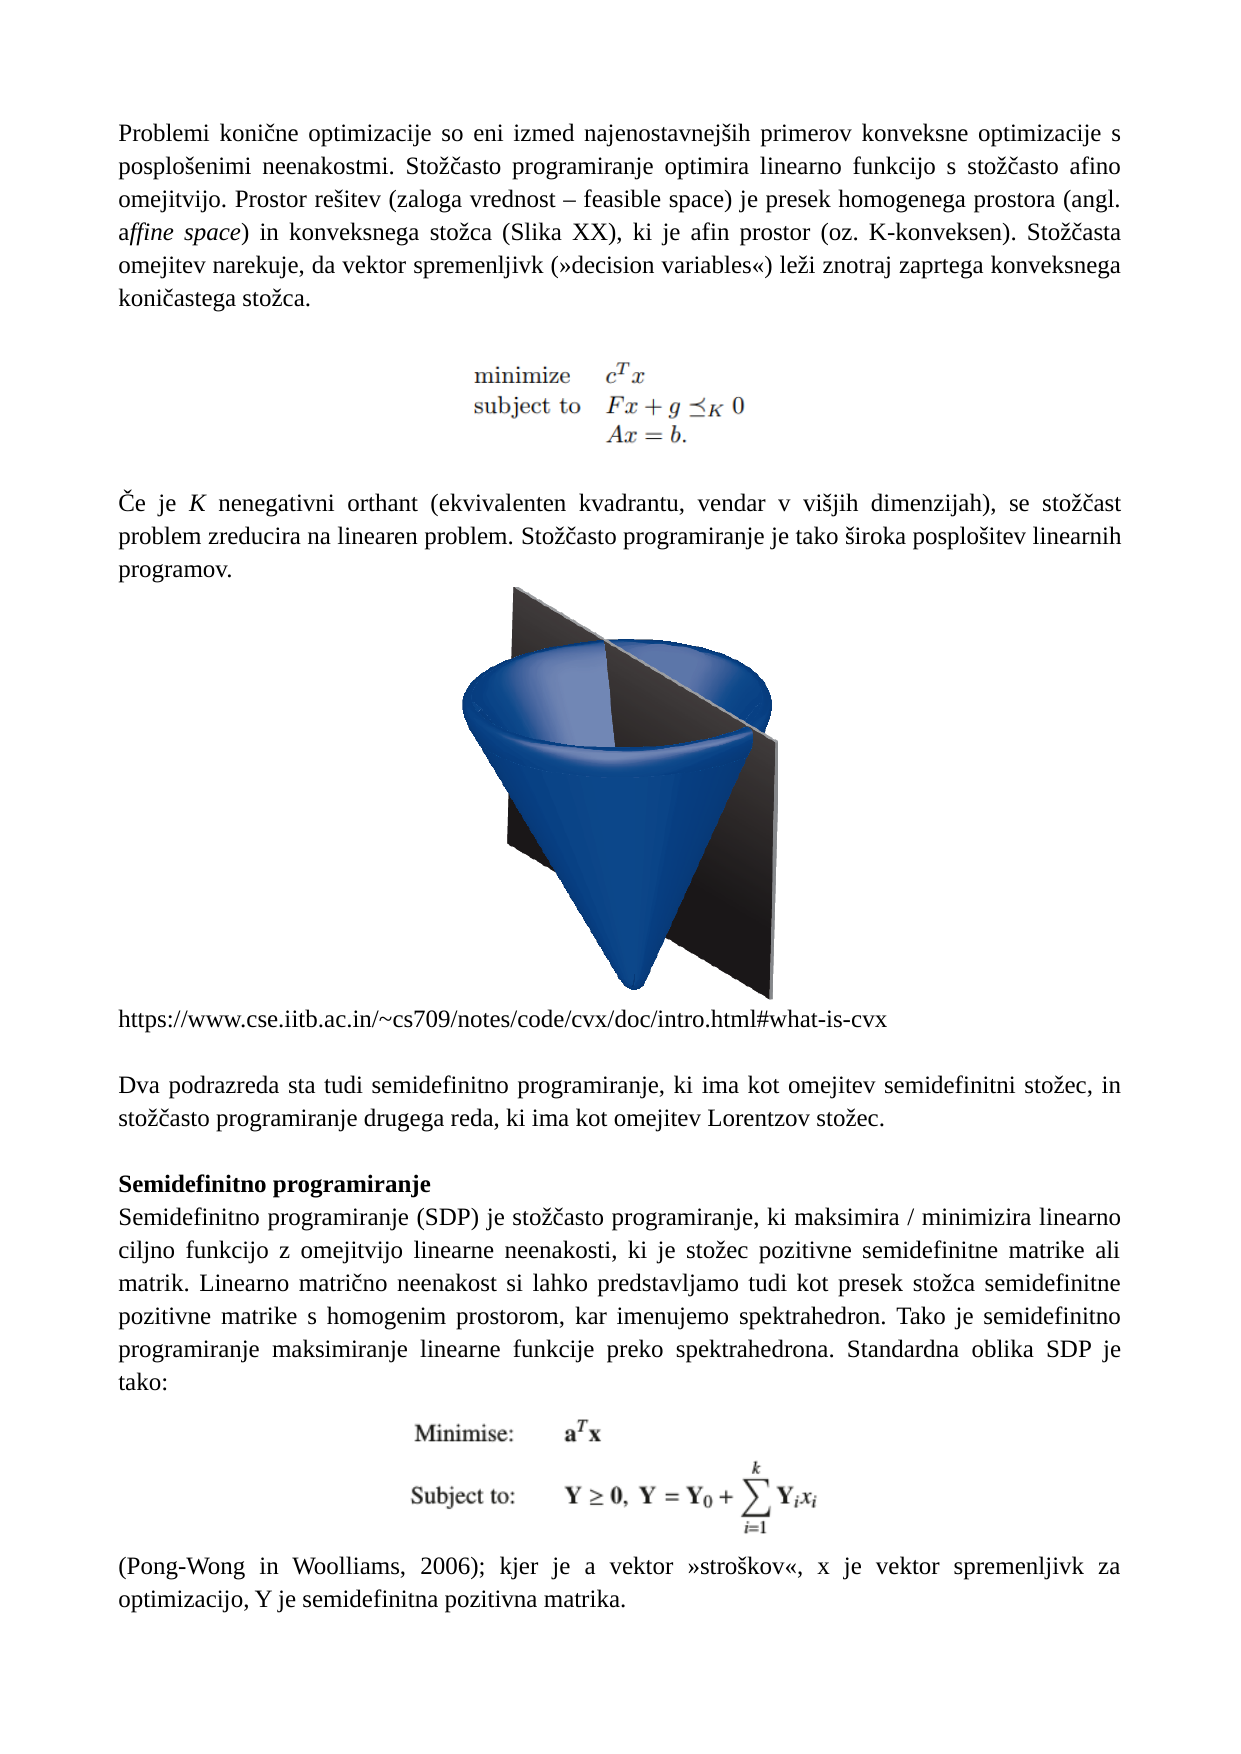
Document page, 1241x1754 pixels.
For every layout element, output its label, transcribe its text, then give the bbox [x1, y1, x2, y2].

picture [401, 1413, 840, 1547]
text Semidefinitno programiranje [118, 1169, 1122, 1198]
text Problemi konične optimizacije so eni izmed najenostavnejših primerov konveksne optimizacije s posplošenimi neenakostmi. Stožčasto programiranje optimira linearno funkcijo s stožčasto afino omejitvijo. Prostor rešitev (zaloga vrednost – feasible space) je presek homogenega prostora (angl. affine space) in konveksnega stožca (Slika XX), ki je afin prostor (oz. K-konveksen). Stožčasta omejitev narekuje, da vektor spremenljivk (»decision variables«) leži znotraj zaprtega konveksnega koničastega stožca. [118, 118, 1122, 312]
picture [462, 587, 778, 1000]
text (Pong-Wong in Woolliams, 2006); kjer je a vektor »stroškov«, x je vektor spremenljivk za optimizacijo, Y je semidefinitna pozitivna matrika. [118, 1400, 1122, 1613]
text Če je K nenegativni orthant (ekvivalenten kvadrantu, vendar v višjih dimenzijah), se stožčast problem zreducira na linearen problem. Stožčasto programiranje je tako široka posplošitev linearnih programov. [118, 488, 1122, 583]
text Semidefinitno programiranje (SDP) je stožčasto programiranje, ki maksimira / minimizira linearno ciljno funkcijo z omejitvijo linearne neenakosti, ki je stožec pozitivne semidefinitne matrike ali matrik. Linearno matrično neenakost si lahko predstavljamo tudi kot presek stožca semidefinitne pozitivne matrike s homogenim prostorom, kar imenujemo spektrahedron. Tako je semidefinitno programiranje maksimiranje linearne funkcije preko spektrahedrona. Standardna oblika SDP je tako: [118, 1202, 1122, 1396]
text Dva podrazreda sta tudi semidefinitno programiranje, ki ima kot omejitev semidefinitni stožec, in stožčasto programiranje drugega reda, ki ima kot omejitev Lorentzov stožec. [118, 1070, 1122, 1132]
picture [474, 343, 751, 451]
text https://www.cse.iitb.ac.in/~cs709/notes/code/cvx/doc/intro.html#what-is-cvx [118, 1000, 1122, 1033]
